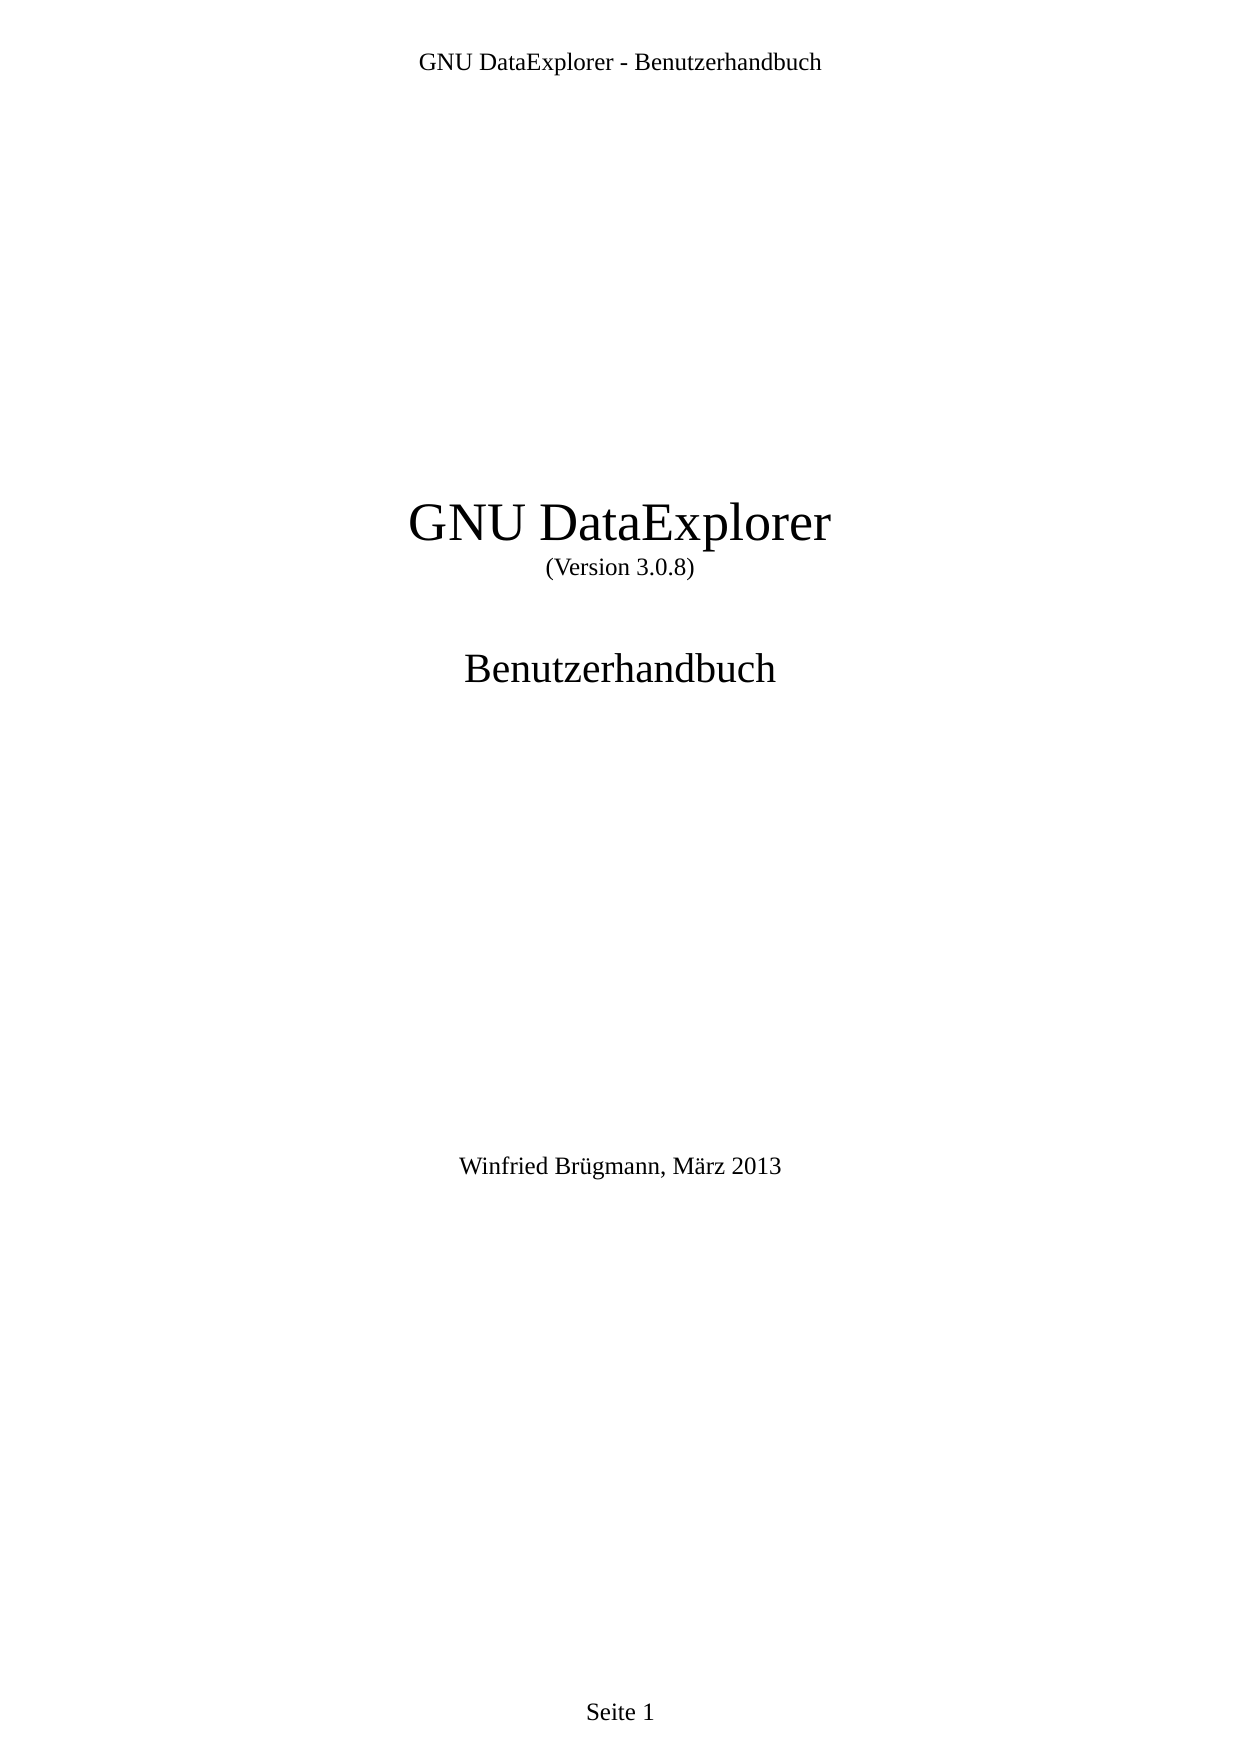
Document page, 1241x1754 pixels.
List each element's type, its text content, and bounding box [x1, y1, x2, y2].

text Winfried Brügmann, März 2013 [118, 1151, 1122, 1180]
text Benutzerhandbuch [118, 643, 1122, 691]
text (Version 3.0.8) [118, 552, 1122, 581]
text GNU DataExplorer [118, 490, 1122, 552]
